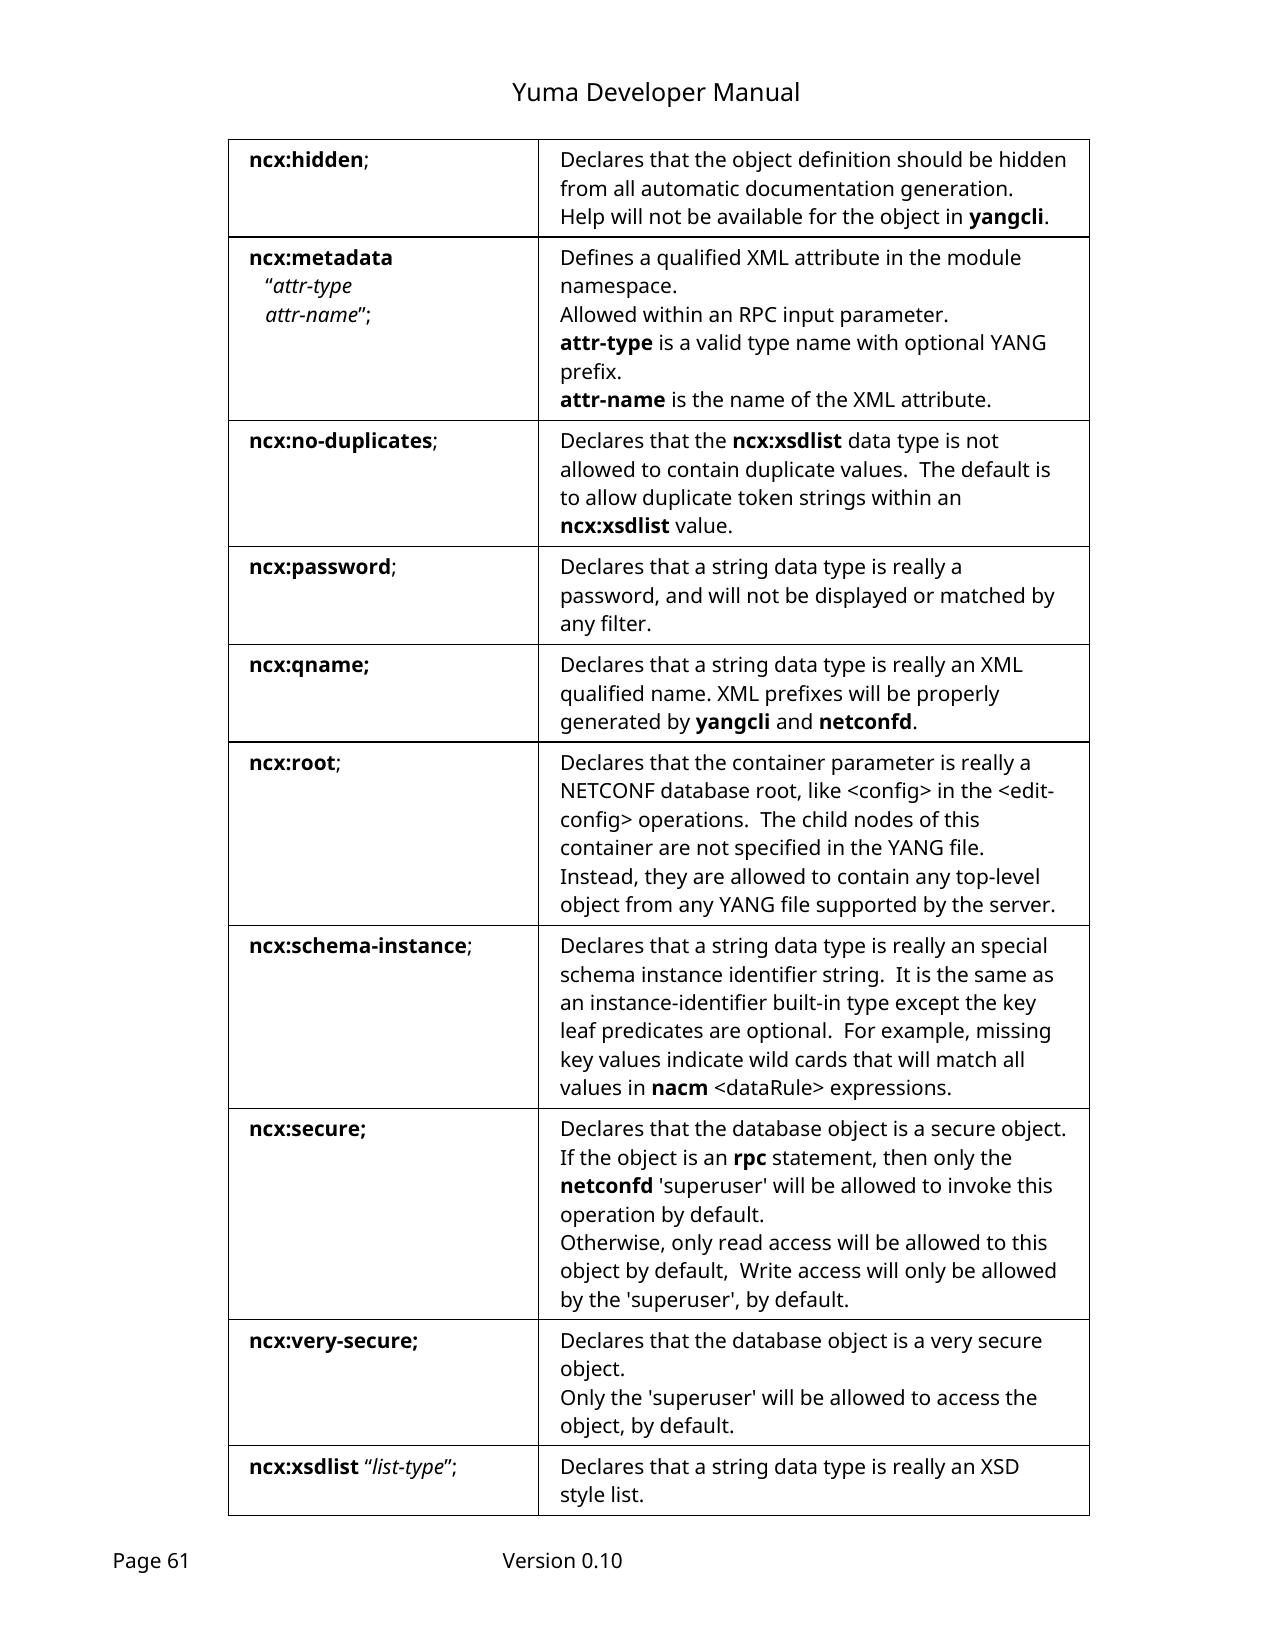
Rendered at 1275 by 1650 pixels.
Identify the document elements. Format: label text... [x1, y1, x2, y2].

table_cell ncx:qname; [229, 645, 538, 741]
table_cell ncx:no-duplicates; [229, 421, 538, 546]
table_cell Declares that the ncx:xsdlist data type is not allowed to contain duplicate values. The default is to allow duplicate token strings within an ncx:xsdlist value. [539, 421, 1089, 546]
table_cell Declares that the object definition should be hidden from all automatic documentation generation. Help will not be available for the object in yangcli. [539, 140, 1089, 236]
table_cell Declares that a string data type is really an XSD style list. [539, 1446, 1089, 1515]
table_cell ncx:xsdlist “list-type”; [229, 1446, 538, 1515]
table_cell Declares that the container parameter is really a NETCONF database root, like <config> in the <edit-config> operations. The child nodes of this container are not specified in the YANG file. Instead, they are allowed to contain any top-level object from any YANG file supported by the server. [539, 743, 1089, 924]
table_cell ncx:metadata “attr-type attr-name”; [229, 238, 538, 419]
table_cell ncx:schema-instance; [229, 926, 538, 1108]
table_cell ncx:very-secure; [229, 1320, 538, 1445]
table_cell Declares that a string data type is really a password, and will not be displayed or matched by any filter. [539, 547, 1089, 643]
table_cell ncx:secure; [229, 1109, 538, 1319]
table_cell Defines a qualified XML attribute in the module namespace. Allowed within an RPC input parameter. attr-type is a valid type name with optional YANG prefix. attr-name is the name of the XML attribute. [539, 238, 1089, 419]
table_cell Declares that a string data type is really an special schema instance identifier string. It is the same as an instance-identifier built-in type except the key leaf predicates are optional. For example, missing key values indicate wild cards that will match all values in nacm <dataRule> expressions. [539, 926, 1089, 1108]
table_cell ncx:hidden; [229, 140, 538, 236]
table_cell Declares that a string data type is really an XML qualified name. XML prefixes will be properly generated by yangcli and netconfd. [539, 645, 1089, 741]
table_cell ncx:password; [229, 547, 538, 643]
table_cell Declares that the database object is a secure object. If the object is an rpc statement, then only the netconfd 'superuser' will be allowed to invoke this operation by default. Otherwise, only read access will be allowed to this object by default, Write access will only be allowed by the 'superuser', by default. [539, 1109, 1089, 1319]
table_cell ncx:root; [229, 743, 538, 924]
table_cell Declares that the database object is a very secure object. Only the 'superuser' will be allowed to access the object, by default. [539, 1320, 1089, 1445]
